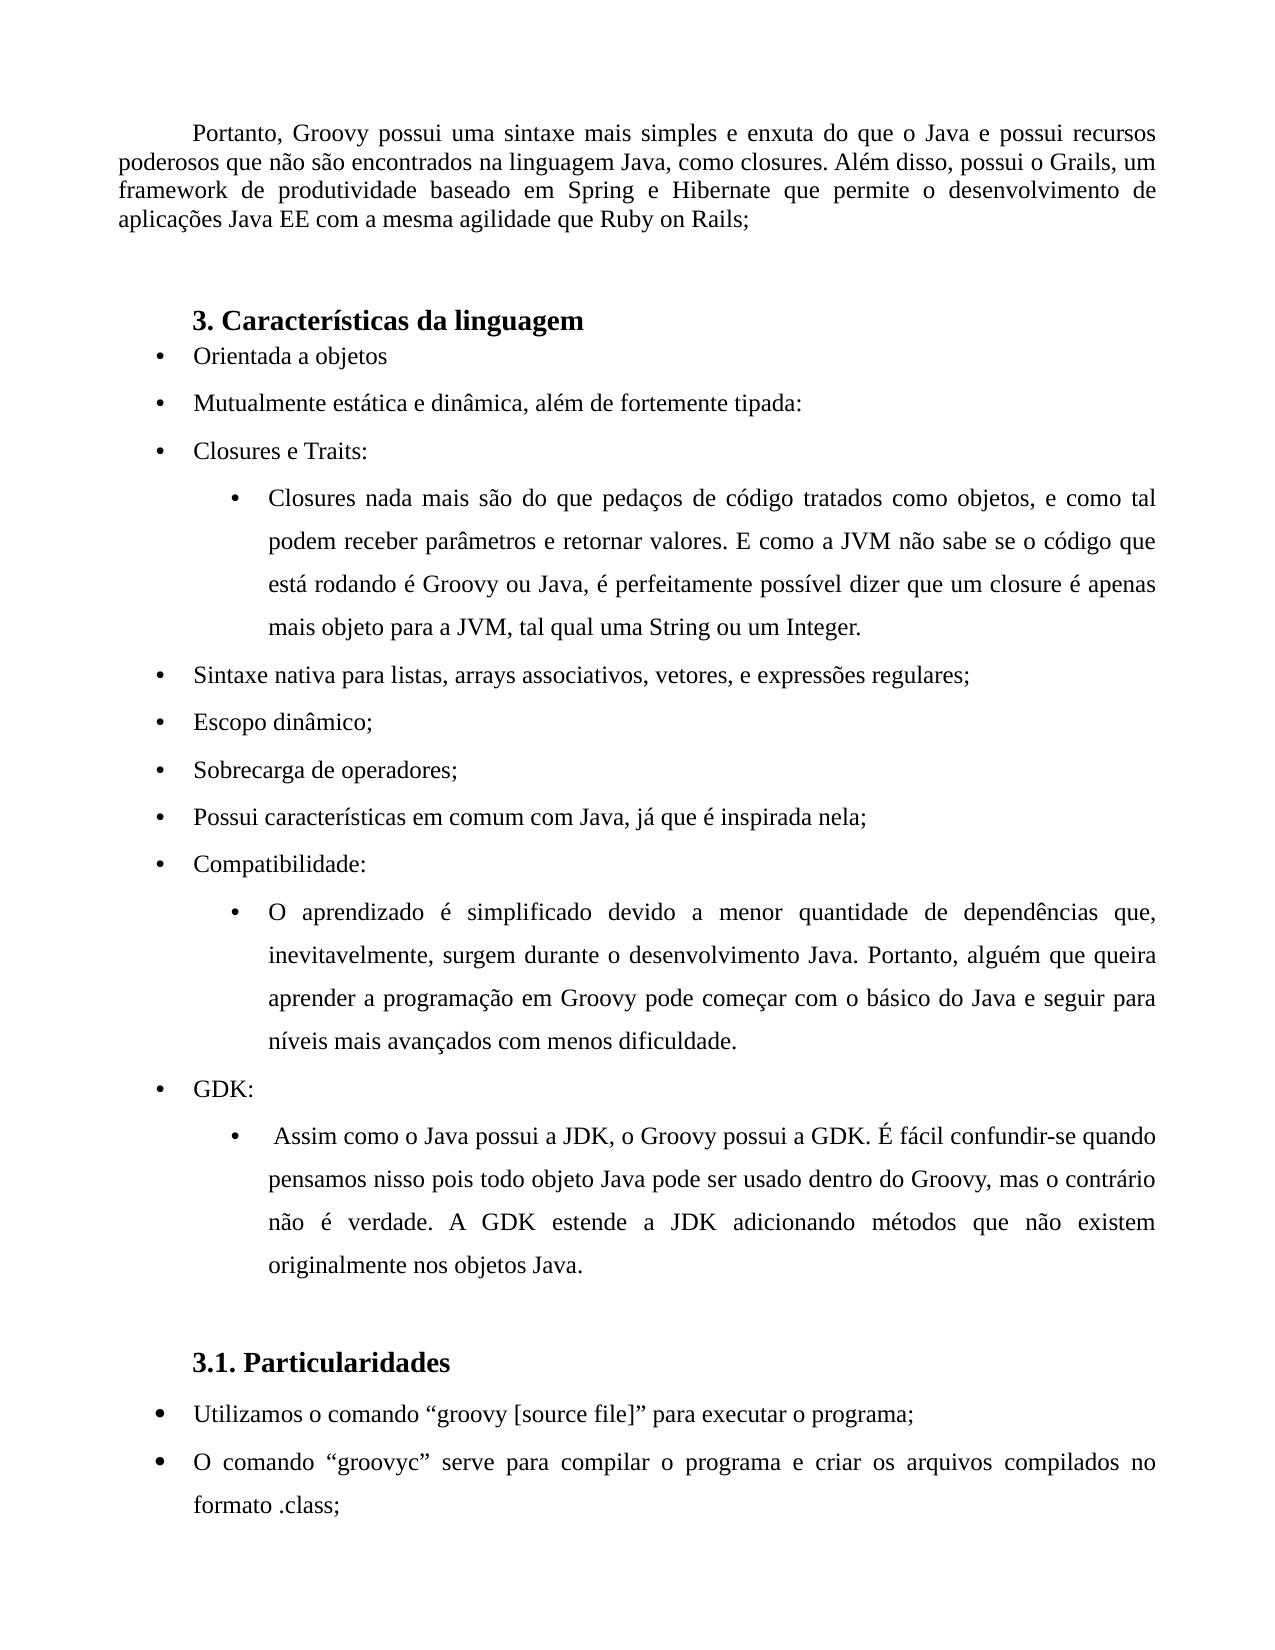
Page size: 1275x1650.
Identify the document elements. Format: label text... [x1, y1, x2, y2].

list GDK: [156, 1073, 1157, 1102]
list Possui características em comum com Java, já que é inspirada nela; [156, 802, 1157, 831]
text 3.1. Particularidades [192, 1345, 1157, 1378]
list Assim como o Java possui a JDK, o Groovy possui a GDK. É fácil confundir-se quando pensamos nisso pois todo objeto Java pode ser usado dentro do Groovy, mas o contrário não é verdade. A GDK estende a JDK adicionando métodos que não existem originalmente nos objetos Java. [231, 1121, 1157, 1279]
list O comando “groovyc” serve para compilar o programa e criar os arquivos compilados no formato .class; [156, 1447, 1157, 1519]
list Closures nada mais são do que pedaços de código tratados como objetos, e como tal podem receber parâmetros e retornar valores. E como a JVM não sabe se o código que está rodando é Groovy ou Java, é perfeitamente possível dizer que um closure é apenas mais objeto para a JVM, tal qual uma String ou um Integer. [231, 483, 1157, 641]
text Portanto, Groovy possui uma sintaxe mais simples e enxuta do que o Java e possui recursos poderosos que não são encontrados na linguagem Java, como closures. Além disso, possui o Grails, um framework de produtividade baseado em Spring e Hibernate que permite o desenvolvimento de aplicações Java EE com a mesma agilidade que Ruby on Rails; [118, 118, 1157, 233]
list Utilizamos o comando “groovy [source file]” para executar o programa; [156, 1399, 1157, 1428]
list Orientada a objetos [156, 341, 1157, 370]
list Escopo dinâmico; [156, 707, 1157, 736]
list Mutualmente estática e dinâmica, além de fortemente tipada: [156, 388, 1157, 417]
list O aprendizado é simplificado devido a menor quantidade de dependências que, inevitavelmente, surgem durante o desenvolvimento Java. Portanto, alguém que queira aprender a programação em Groovy pode começar com o básico do Java e seguir para níveis mais avançados com menos dificuldade. [231, 897, 1157, 1055]
list Sobrecarga de operadores; [156, 754, 1157, 783]
list Sintaxe nativa para listas, arrays associativos, vetores, e expressões regulares; [156, 660, 1157, 689]
text 3. Características da linguagem [118, 303, 1157, 337]
list Closures e Traits: [156, 436, 1157, 464]
list Compatibilidade: [156, 849, 1157, 878]
